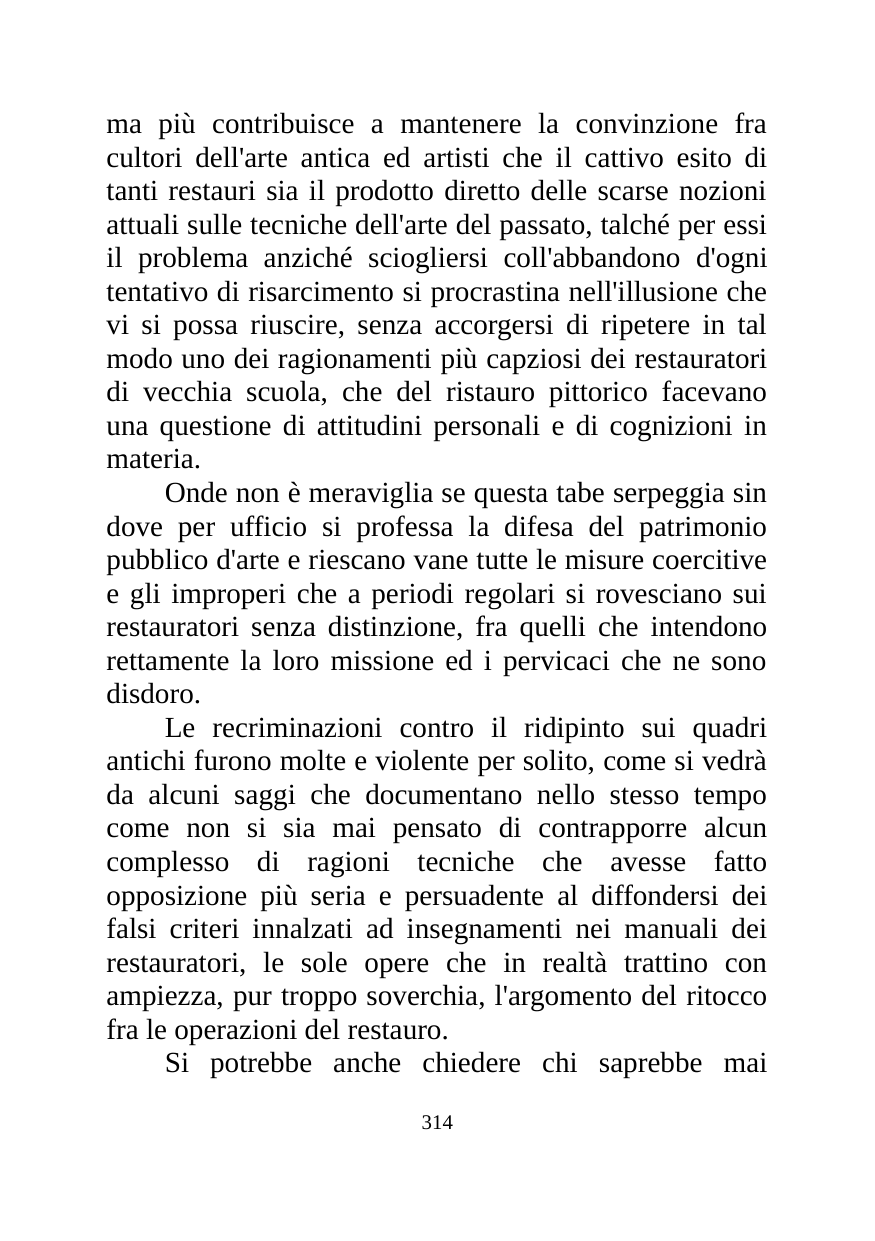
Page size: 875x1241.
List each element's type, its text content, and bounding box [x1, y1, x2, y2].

text Si potrebbe anche chiedere chi saprebbe mai [106, 1045, 768, 1079]
text Le recriminazioni contro il ridipinto sui quadri antichi furono molte e violente per solito, come si vedrà da alcuni saggi che documentano nello stesso tempo come non si sia mai pensato di contrapporre alcun complesso di ragioni tecniche che avesse fatto opposizione più seria e persuadente al diffondersi dei falsi criteri innalzati ad insegnamenti nei manuali dei restauratori, le sole opere che in realtà trattino con ampiezza, pur troppo soverchia, l'argomento del ritocco fra le operazioni del restauro. [106, 710, 768, 1045]
text ma più contribuisce a mantenere la convinzione fra cultori dell'arte antica ed artisti che il cattivo esito di tanti restauri sia il prodotto diretto delle scarse nozioni attuali sulle tecniche dell'arte del passato, talché per essi il problema anziché sciogliersi coll'abbandono d'ogni tentativo di risarcimento si procrastina nell'illusione che vi si possa riuscire, senza accorgersi di ripetere in tal modo uno dei ragionamenti più capziosi dei restauratori di vecchia scuola, che del ristauro pittorico facevano una questione di attitudini personali e di cognizioni in materia. [106, 106, 768, 475]
text Onde non è meraviglia se questa tabe serpeggia sin dove per ufficio si professa la difesa del patrimonio pubblico d'arte e riescano vane tutte le misure coercitive e gli improperi che a periodi regolari si rovesciano sui restauratori senza distinzione, fra quelli che intendono rettamente la loro missione ed i pervicaci che ne sono disdoro. [106, 475, 768, 710]
